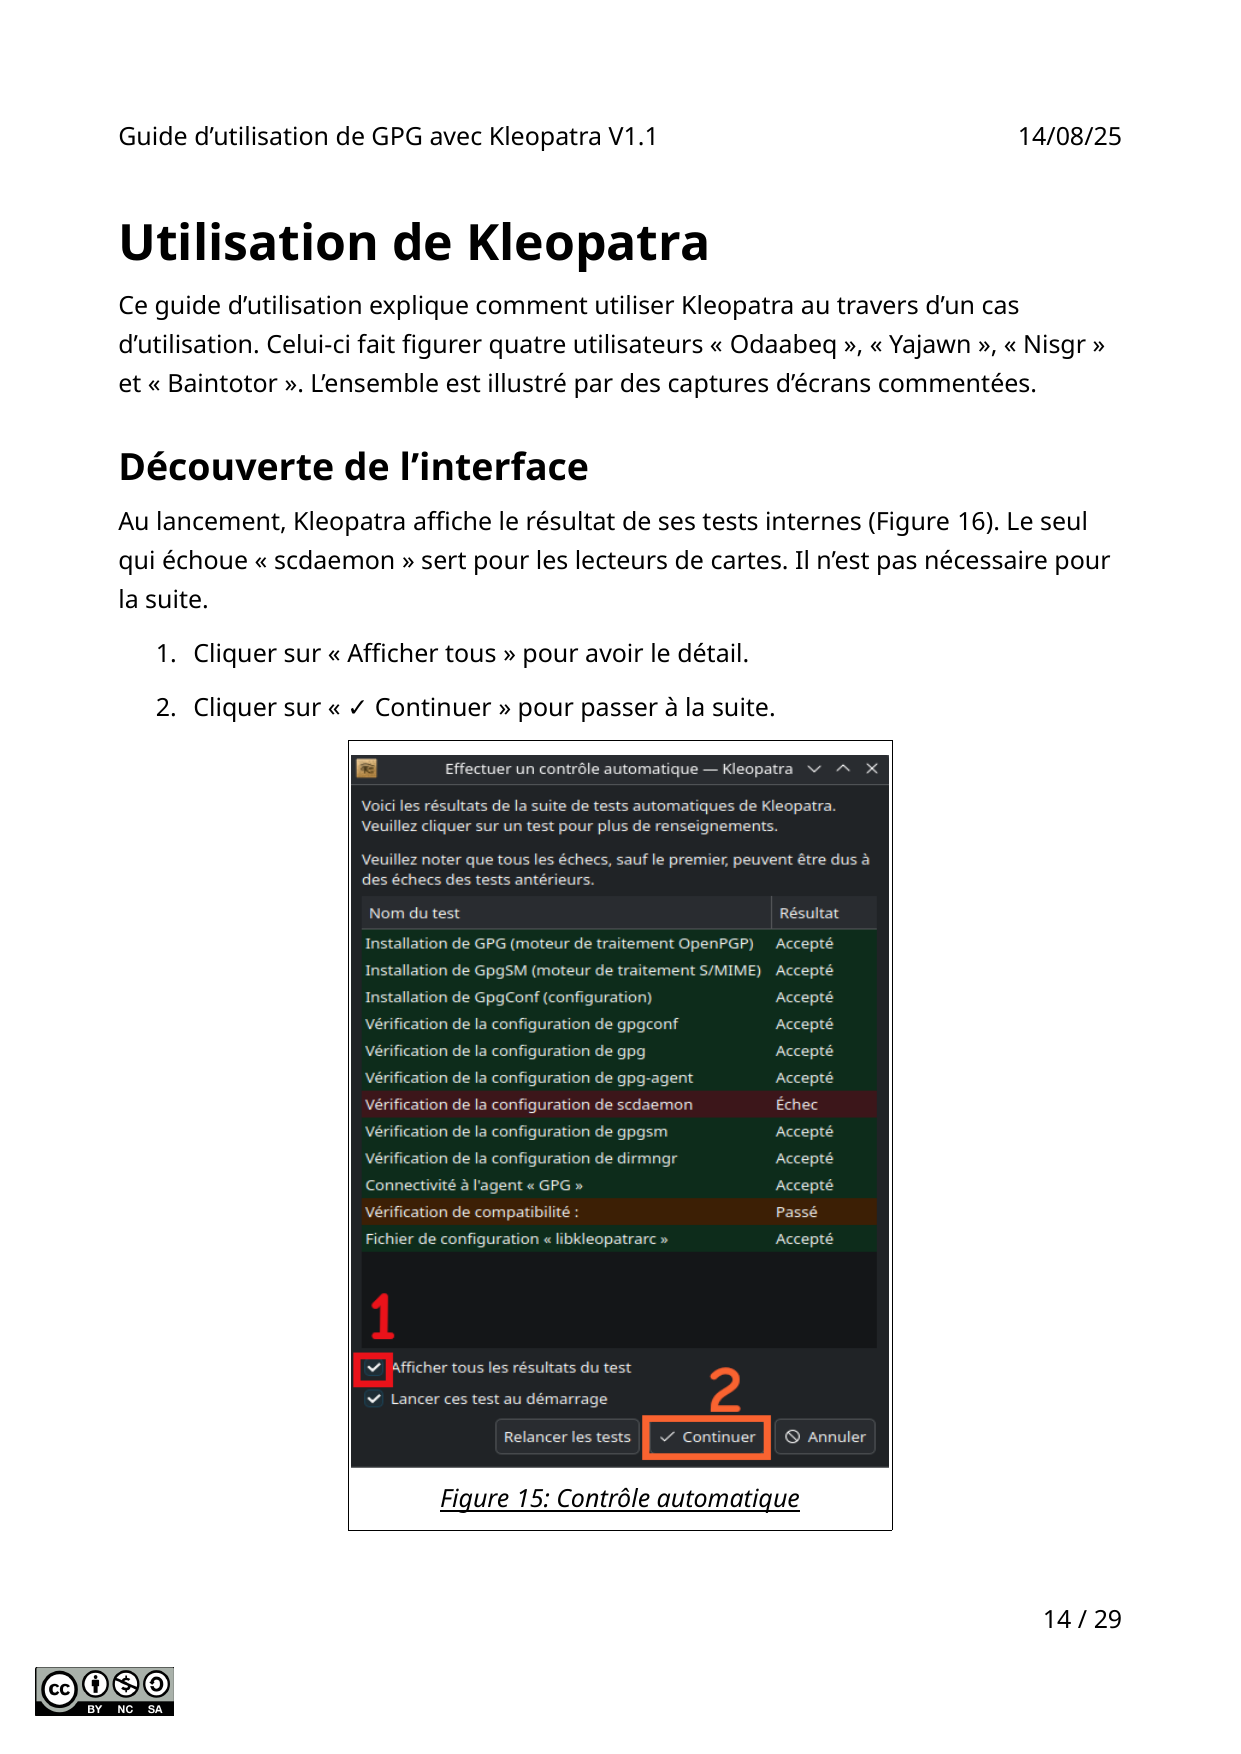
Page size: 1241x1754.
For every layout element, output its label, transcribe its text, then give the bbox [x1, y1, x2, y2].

text Figure 15: Contrôle automatique [351, 1469, 889, 1515]
picture [351, 755, 889, 1469]
text Au lancement, Kleopatra affiche le résultat de ses tests internes (Figure 16). Le seul qui échoue « scdaemon » sert pour les lecteurs de cartes. Il n’est pas nécessaire pour la suite. [118, 504, 1122, 616]
list Cliquer sur « ✓ Continuer » pour passer à la suite. [156, 689, 1122, 724]
subtitle Utilisation de Kleopatra [118, 207, 1122, 275]
text Ce guide d’utilisation explique comment utiliser Kleopatra au travers d’un cas d’utilisation. Celui-ci fait figurer quatre utilisateurs « Odaabeq », « Yajawn », « Nisgr » et « Baintotor ». L’ensemble est illustré par des captures d’écrans commentées. [118, 287, 1122, 400]
picture [35, 1667, 174, 1716]
list Cliquer sur « Afficher tous » pour avoir le détail. [156, 636, 1122, 670]
subtitle Découverte de l’interface [118, 440, 1122, 491]
